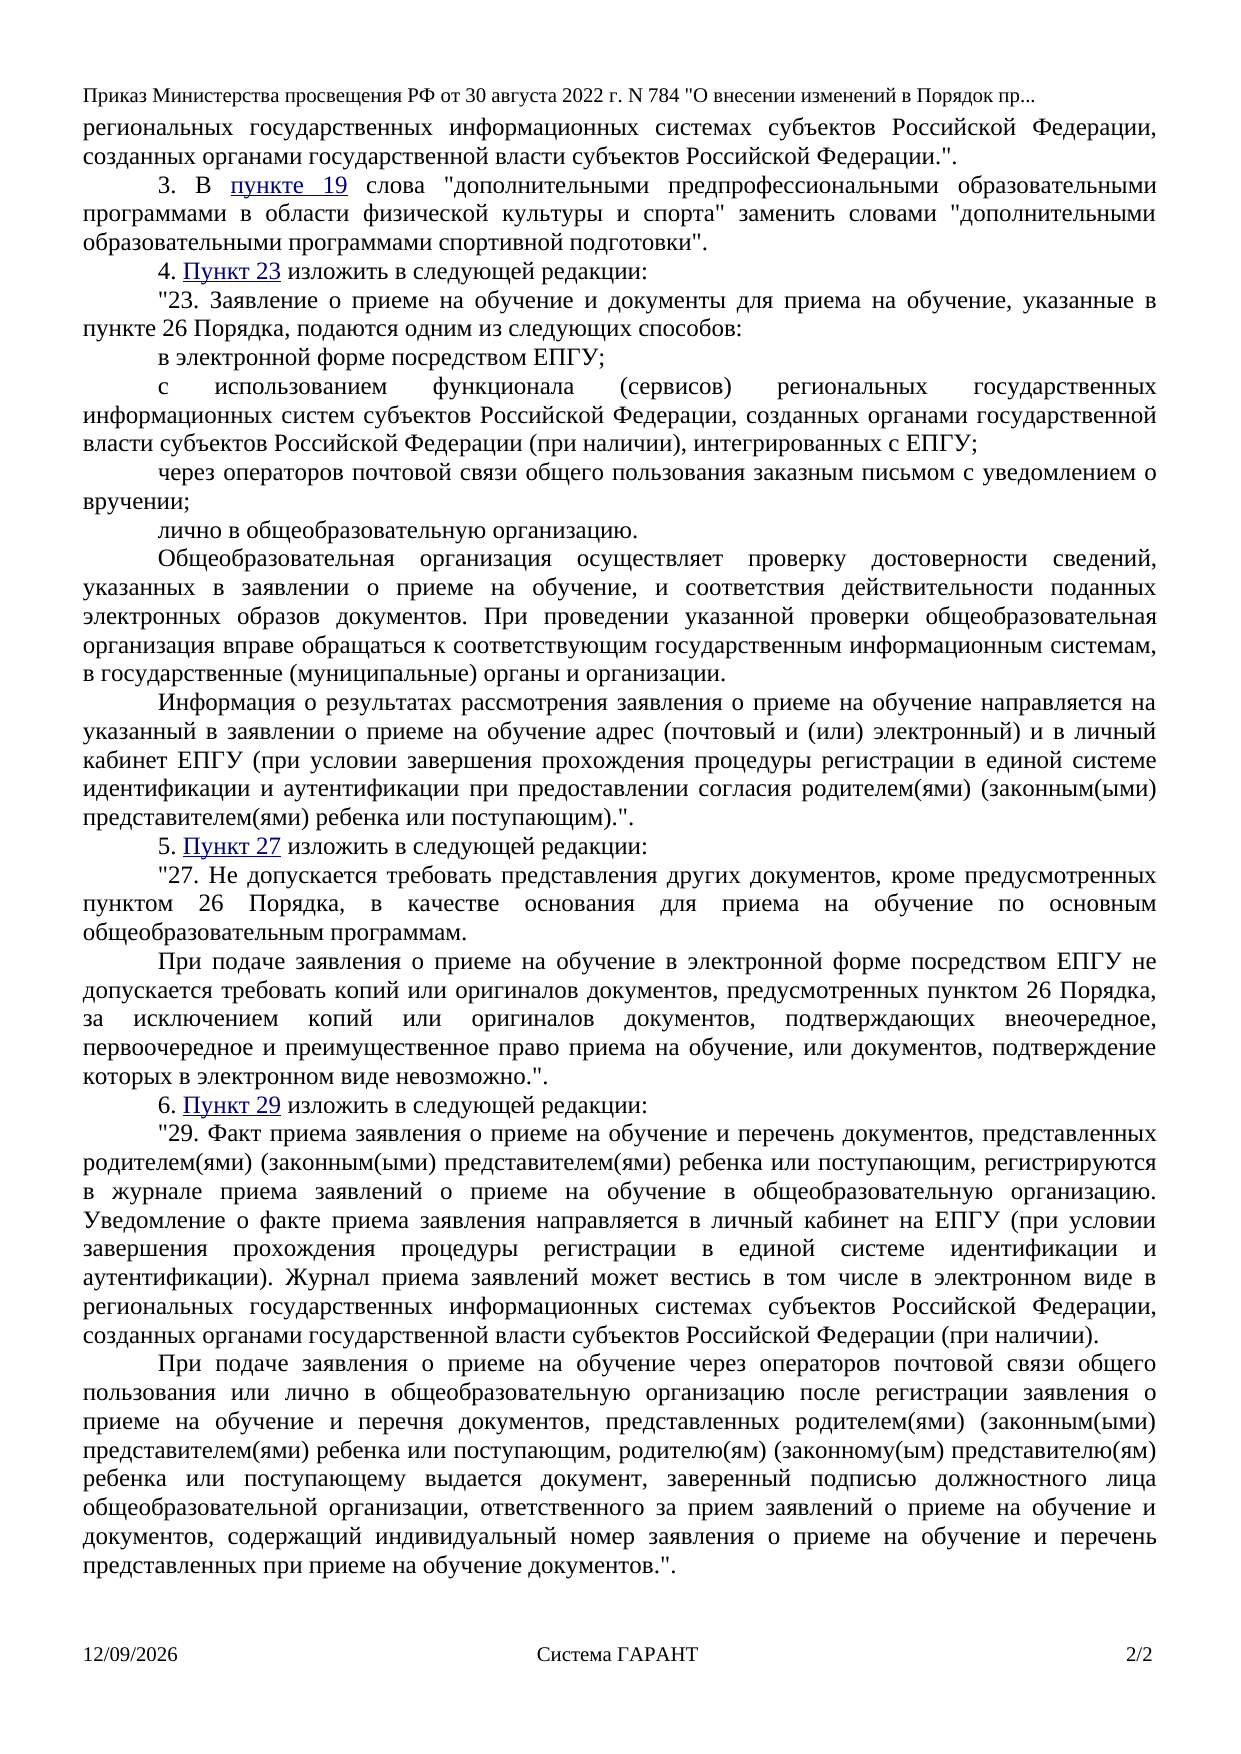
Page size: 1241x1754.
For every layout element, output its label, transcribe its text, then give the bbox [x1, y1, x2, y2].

text "27. Не допускается требовать представления других документов, кроме предусмотренных пунктом 26 Порядка, в качестве основания для приема на обучение по основным общеобразовательным программам. [83, 860, 1157, 946]
text через операторов почтовой связи общего пользования заказным письмом с уведомлением о вручении; [83, 457, 1157, 515]
text с использованием функционала (сервисов) региональных государственных информационных систем субъектов Российской Федерации, созданных органами государственной власти субъектов Российской Федерации (при наличии), интегрированных с ЕПГУ; [83, 371, 1157, 457]
text лично в общеобразовательную организацию. [83, 515, 1157, 543]
text в электронной форме посредством ЕПГУ; [83, 342, 1157, 371]
text 4. Пункт 23 изложить в следующей редакции: [83, 256, 1157, 285]
text При подаче заявления о приеме на обучение в электронной форме посредством ЕПГУ не допускается требовать копий или оригиналов документов, предусмотренных пунктом 26 Порядка, за исключением копий или оригиналов документов, подтверждающих внеочередное, первоочередное и преимущественное право приема на обучение, или документов, подтверждение которых в электронном виде невозможно.". [83, 946, 1157, 1090]
text Общеобразовательная организация осуществляет проверку достоверности сведений, указанных в заявлении о приеме на обучение, и соответствия действительности поданных электронных образов документов. При проведении указанной проверки общеобразовательная организация вправе обращаться к соответствующим государственным информационным системам, в государственные (муниципальные) органы и организации. [83, 543, 1157, 687]
text 6. Пункт 29 изложить в следующей редакции: [83, 1090, 1157, 1118]
text "29. Факт приема заявления о приеме на обучение и перечень документов, представленных родителем(ями) (законным(ыми) представителем(ями) ребенка или поступающим, регистрируются в журнале приема заявлений о приеме на обучение в общеобразовательную организацию. Уведомление о факте приема заявления направляется в личный кабинет на ЕПГУ (при условии завершения прохождения процедуры регистрации в единой системе идентификации и аутентификации). Журнал приема заявлений может вестись в том числе в электронном виде в региональных государственных информационных системах субъектов Российской Федерации, созданных органами государственной власти субъектов Российской Федерации (при наличии). [83, 1118, 1157, 1348]
text "23. Заявление о приеме на обучение и документы для приема на обучение, указанные в пункте 26 Порядка, подаются одним из следующих способов: [83, 285, 1157, 342]
text 5. Пункт 27 изложить в следующей редакции: [83, 831, 1157, 860]
text региональных государственных информационных системах субъектов Российской Федерации, созданных органами государственной власти субъектов Российской Федерации.". [83, 112, 1157, 170]
text 3. В пункте 19 слова "дополнительными предпрофессиональными образовательными программами в области физической культуры и спорта" заменить словами "дополнительными образовательными программами спортивной подготовки". [83, 170, 1157, 256]
text При подаче заявления о приеме на обучение через операторов почтовой связи общего пользования или лично в общеобразовательную организацию после регистрации заявления о приеме на обучение и перечня документов, представленных родителем(ями) (законным(ыми) представителем(ями) ребенка или поступающим, родителю(ям) (законному(ым) представителю(ям) ребенка или поступающему выдается документ, заверенный подписью должностного лица общеобразовательной организации, ответственного за прием заявлений о приеме на обучение и документов, содержащий индивидуальный номер заявления о приеме на обучение и перечень представленных при приеме на обучение документов.". [83, 1348, 1157, 1578]
text Информация о результатах рассмотрения заявления о приеме на обучение направляется на указанный в заявлении о приеме на обучение адрес (почтовый и (или) электронный) и в личный кабинет ЕПГУ (при условии завершения прохождения процедуры регистрации в единой системе идентификации и аутентификации при предоставлении согласия родителем(ями) (законным(ыми) представителем(ями) ребенка или поступающим).". [83, 687, 1157, 831]
